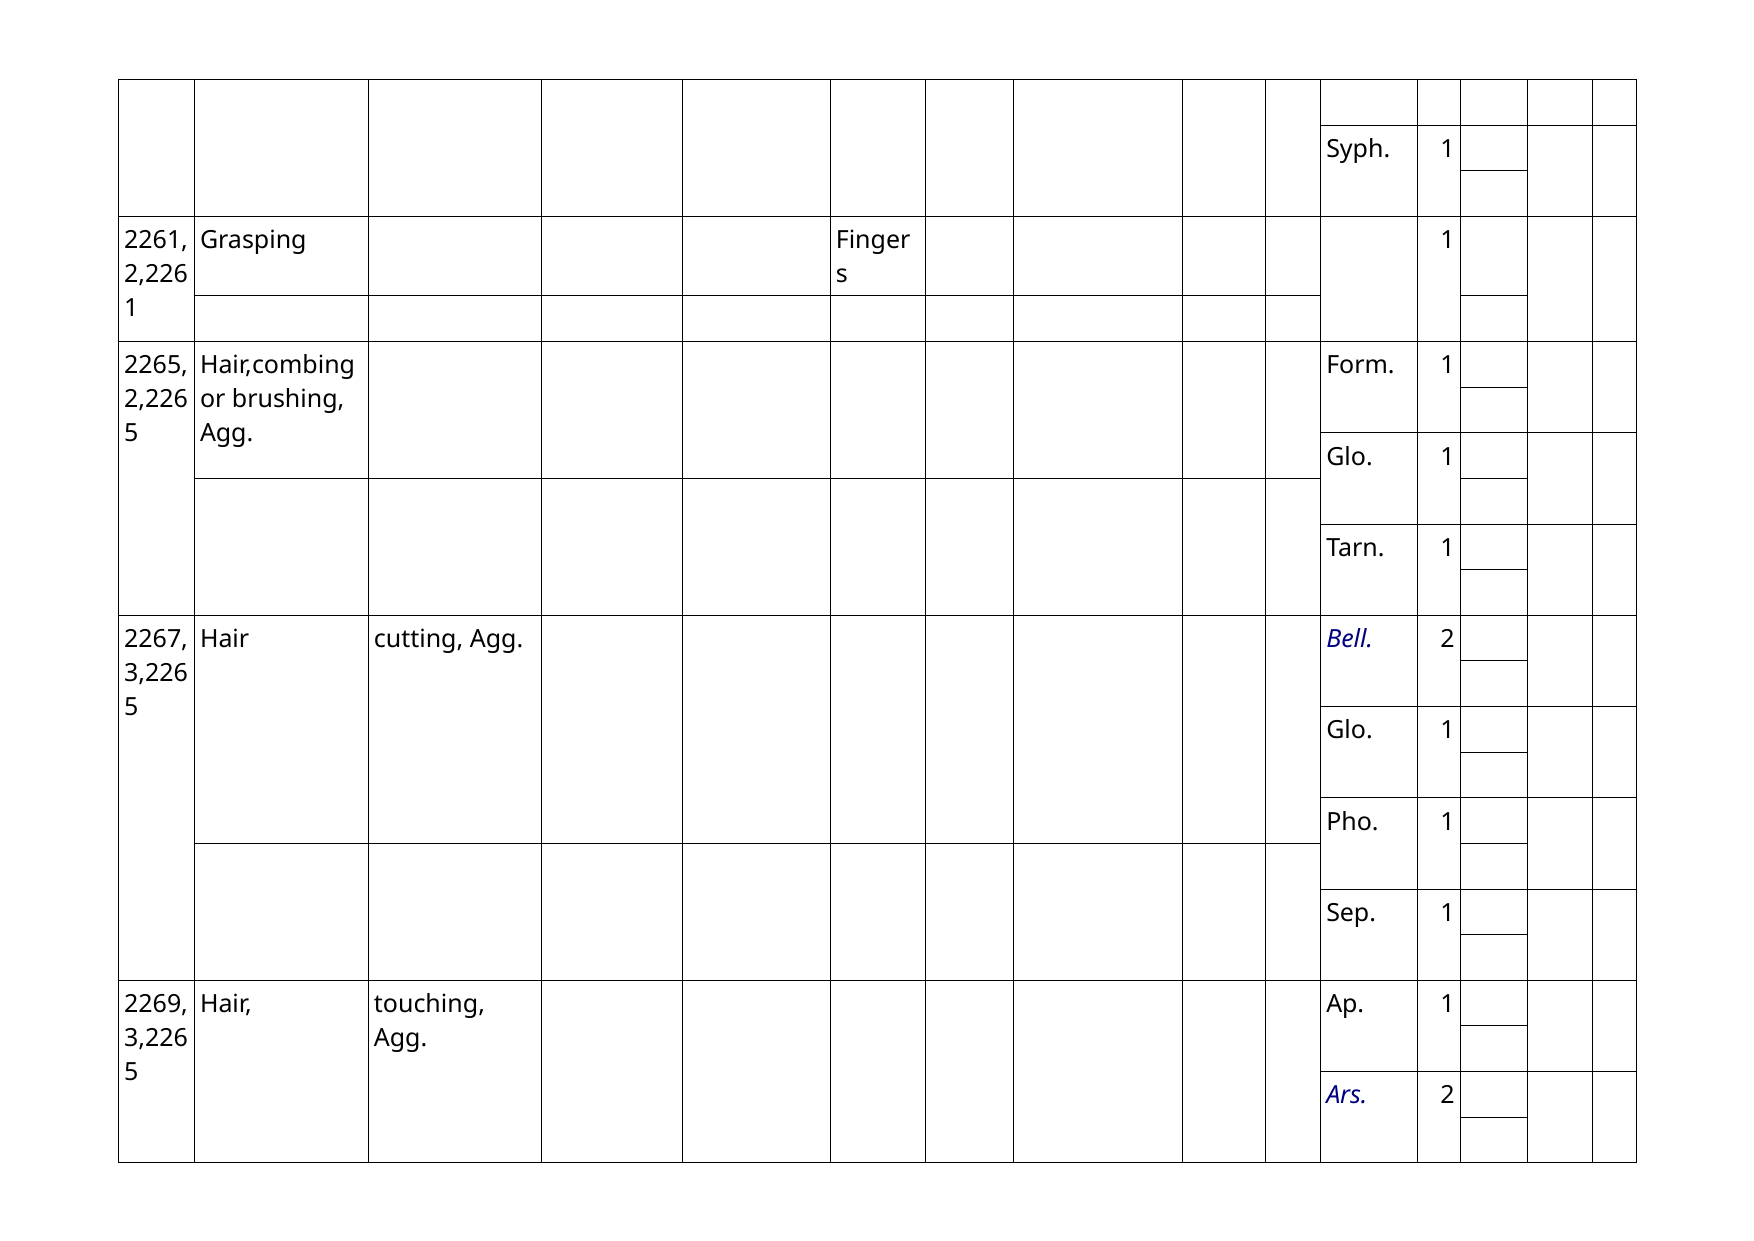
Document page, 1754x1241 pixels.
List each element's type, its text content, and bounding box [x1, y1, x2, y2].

table_cell [831, 296, 925, 341]
table_cell [1183, 342, 1265, 478]
table_cell [1461, 1118, 1527, 1162]
table_cell [926, 981, 1013, 1162]
table_cell [1461, 126, 1527, 170]
table_cell [542, 296, 682, 341]
table_cell 1 [1418, 126, 1460, 216]
table_cell [926, 616, 1013, 843]
table_cell [1593, 217, 1636, 341]
table_cell [1461, 753, 1527, 797]
table_cell [195, 479, 368, 615]
table_cell [831, 342, 925, 478]
table_cell [1593, 342, 1636, 432]
table_cell 1 [1418, 707, 1460, 797]
table_cell [1014, 217, 1182, 295]
table_cell [831, 981, 925, 1162]
table_cell [1528, 981, 1592, 1071]
table_cell [1461, 844, 1527, 888]
table_cell [1461, 342, 1527, 387]
table_cell 2269,3,2265 [119, 981, 194, 1162]
table_cell [1266, 80, 1320, 216]
table_cell [1266, 342, 1320, 478]
table_cell [195, 80, 368, 216]
table_cell Syph. [1321, 126, 1417, 216]
table_cell [926, 80, 1013, 216]
table_cell 1 [1418, 981, 1460, 1071]
table_cell 1 [1418, 342, 1460, 432]
table_cell 2265,2,2265 [119, 342, 194, 615]
table_cell [195, 844, 368, 980]
table_cell [1183, 479, 1265, 615]
table_cell [1461, 707, 1527, 752]
table_cell [542, 80, 682, 216]
table_cell [831, 616, 925, 843]
table_cell [683, 296, 830, 341]
table_cell [1461, 890, 1527, 934]
table_cell [369, 217, 541, 295]
table_cell 1 [1418, 433, 1460, 523]
table_cell [119, 80, 194, 216]
table_cell [1461, 479, 1527, 523]
table_cell [1528, 707, 1592, 797]
table_cell [542, 981, 682, 1162]
table_cell [1593, 525, 1636, 615]
table_cell [1183, 616, 1265, 843]
table_cell Form. [1321, 342, 1417, 432]
table_cell [1014, 981, 1182, 1162]
table_cell [1014, 844, 1182, 980]
table_cell [1461, 388, 1527, 432]
table_cell Hair [195, 616, 368, 843]
table_cell [1528, 1072, 1592, 1162]
table_cell Fingers [831, 217, 925, 295]
table_cell [1266, 296, 1320, 341]
table_cell [1528, 217, 1592, 341]
table_cell Sep. [1321, 890, 1417, 980]
table_cell [542, 844, 682, 980]
table_cell [1461, 798, 1527, 843]
table_cell [1418, 80, 1460, 124]
table_cell [1183, 844, 1265, 980]
table_cell [1461, 80, 1527, 124]
table_cell [1266, 217, 1320, 295]
table_cell [1593, 798, 1636, 888]
table_cell [1593, 80, 1636, 124]
table_cell [683, 616, 830, 843]
table_cell [1528, 616, 1592, 706]
table_cell cutting, Agg. [369, 616, 541, 843]
table_cell 2 [1418, 616, 1460, 706]
table_cell [1593, 433, 1636, 523]
table_cell [831, 844, 925, 980]
table_cell [831, 479, 925, 615]
table_cell [1528, 126, 1592, 216]
table_cell [369, 479, 541, 615]
table_cell [1461, 1026, 1527, 1071]
table_cell [1461, 1072, 1527, 1117]
table_cell [926, 479, 1013, 615]
table_cell [1183, 80, 1265, 216]
table_cell [1593, 890, 1636, 980]
table_cell [683, 342, 830, 478]
table_cell [1528, 80, 1592, 124]
table_cell Glo. [1321, 707, 1417, 797]
table_cell [1266, 479, 1320, 615]
table_cell [1461, 935, 1527, 980]
table_cell [1593, 616, 1636, 706]
table_cell [1528, 798, 1592, 888]
table_cell 1 [1418, 217, 1460, 341]
table_cell [1461, 296, 1527, 341]
table_cell [1461, 433, 1527, 478]
table_cell [542, 342, 682, 478]
table_cell [1461, 525, 1527, 569]
table_cell [1593, 1072, 1636, 1162]
table_cell [1593, 981, 1636, 1071]
table_cell [1528, 433, 1592, 523]
table_cell [1461, 171, 1527, 216]
table_cell [1014, 616, 1182, 843]
table_cell touching, Agg. [369, 981, 541, 1162]
table_cell [1461, 981, 1527, 1025]
table_cell Tarn. [1321, 525, 1417, 615]
table_cell [1528, 890, 1592, 980]
table_cell [1528, 342, 1592, 432]
table_cell Ap. [1321, 981, 1417, 1071]
table_cell 2261,2,2261 [119, 217, 194, 341]
table_cell [195, 296, 368, 341]
table_cell [369, 342, 541, 478]
table_cell 2267,3,2265 [119, 616, 194, 980]
table_cell [1461, 616, 1527, 660]
table_cell [926, 844, 1013, 980]
table_cell [369, 844, 541, 980]
table_cell [1183, 217, 1265, 295]
table_cell [1014, 342, 1182, 478]
table_cell 1 [1418, 525, 1460, 615]
table_cell [1014, 479, 1182, 615]
table_cell [683, 217, 830, 295]
table_cell [926, 217, 1013, 295]
table_cell Glo. [1321, 433, 1417, 523]
table_cell [683, 479, 830, 615]
table_cell [542, 479, 682, 615]
table_cell [1461, 570, 1527, 615]
table_cell [1461, 661, 1527, 706]
table_cell [1014, 296, 1182, 341]
table_cell [1528, 525, 1592, 615]
table_cell [831, 80, 925, 216]
table_cell [1266, 981, 1320, 1162]
table_cell [683, 981, 830, 1162]
table_cell Ars. [1321, 1072, 1417, 1162]
table_cell Hair, [195, 981, 368, 1162]
table_cell [1593, 707, 1636, 797]
table_cell 1 [1418, 890, 1460, 980]
table_cell [1183, 296, 1265, 341]
table_cell Grasping [195, 217, 368, 295]
table_cell 1 [1418, 798, 1460, 888]
table_cell [683, 80, 830, 216]
table_cell Hair,combing or brushing, Agg. [195, 342, 368, 478]
table_cell [1183, 981, 1265, 1162]
table_cell 2 [1418, 1072, 1460, 1162]
table_cell [542, 217, 682, 295]
table_cell [1266, 616, 1320, 843]
table_cell [1266, 844, 1320, 980]
table_cell [926, 342, 1013, 478]
table_cell Bell. [1321, 616, 1417, 706]
table_cell [926, 296, 1013, 341]
table_cell [1593, 126, 1636, 216]
table_cell [1014, 80, 1182, 216]
table_cell [369, 80, 541, 216]
table_cell [1321, 217, 1417, 341]
table_cell [369, 296, 541, 341]
table_cell [1461, 217, 1527, 295]
table_cell [683, 844, 830, 980]
table_cell Pho. [1321, 798, 1417, 888]
table_cell [1321, 80, 1417, 124]
table_cell [542, 616, 682, 843]
